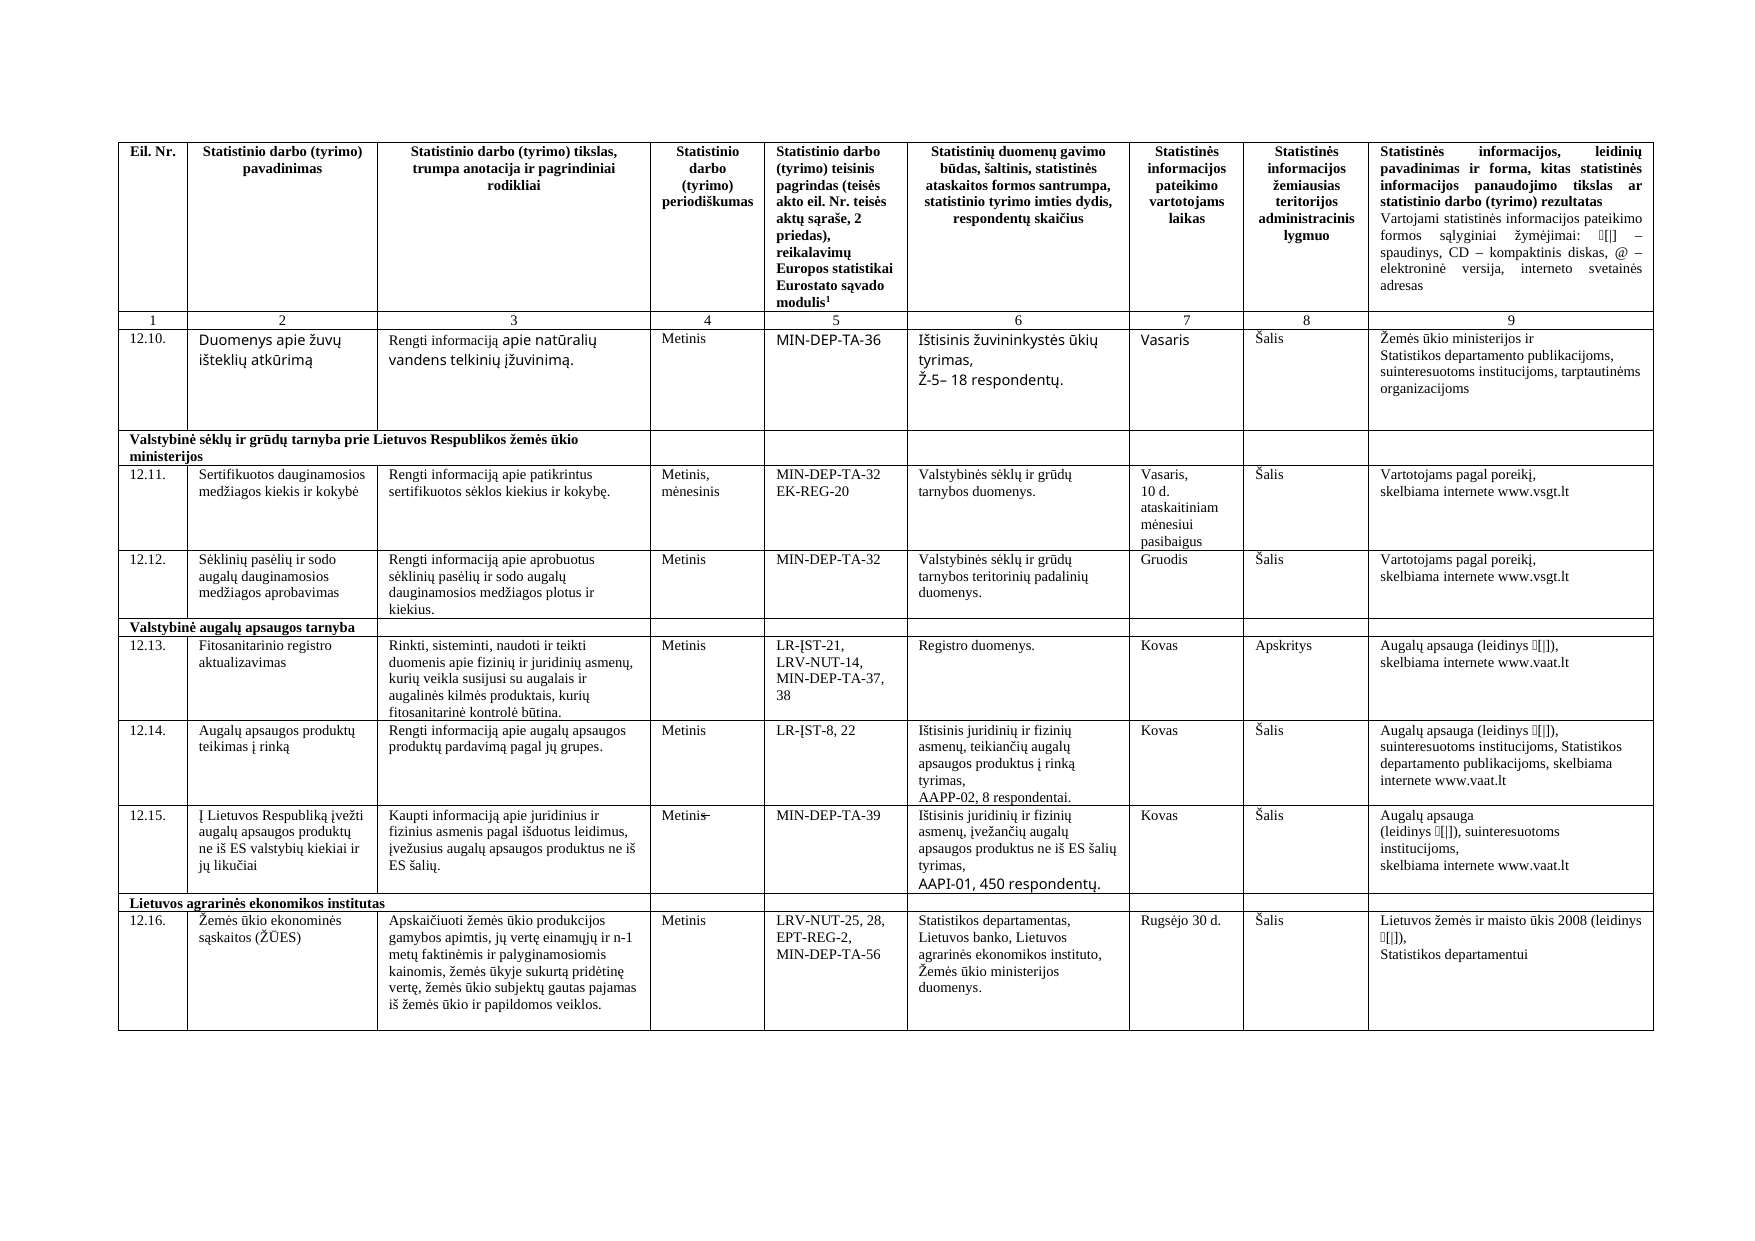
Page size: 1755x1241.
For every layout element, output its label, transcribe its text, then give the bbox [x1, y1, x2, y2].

table_cell 12.15. [119, 806, 187, 893]
table_cell [651, 894, 764, 911]
table_cell Rengti informaciją apie augalų apsaugos produktų pardavimą pagal jų grupes. [378, 721, 650, 805]
table_cell Rugsėjo 30 d. [1130, 912, 1243, 1029]
table_header Statistinio darbo (tyrimo) teisinis pagrindas (teisės akto eil. Nr. teisės aktų sąraše, 2 priedas), reikalavimų Europos statistikai Eurostato sąvado modulis1 [765, 143, 907, 311]
table_cell Vartotojams pagal poreikį, skelbiama internete www.vsgt.lt [1369, 551, 1653, 618]
table_cell Sėklinių pasėlių ir sodo augalų dauginamosios medžiagos aprobavimas [188, 551, 377, 618]
table_cell Valstybinės sėklų ir grūdų tarnybos duomenys. [908, 466, 1129, 549]
table_header Statistinės informacijos žemiausias teritorijos administracinis lygmuo [1244, 143, 1368, 311]
table_header Statistinių duomenų gavimo būdas, šaltinis, statistinės ataskaitos formos santrumpa, statistinio tyrimo imties dydis, respondentų skaičius [908, 143, 1129, 311]
table_cell Gruodis [1130, 551, 1243, 618]
table_cell 9 [1369, 312, 1653, 328]
table_cell Apskaičiuoti žemės ūkio produkcijos gamybos apimtis, jų vertę einamųjų ir n-1 metų faktinėmis ir palyginamosiomis kainomis, žemės ūkyje sukurtą pridėtinę vertę, žemės ūkio subjektų gautas pajamas iš žemės ūkio ir papildomos veiklos. [378, 912, 650, 1029]
table_cell Metinis [651, 912, 764, 1029]
table_cell 12.13. [119, 637, 187, 720]
table_cell Valstybinės sėklų ir grūdų tarnybos teritorinių padalinių duomenys. [908, 551, 1129, 618]
table_cell Duomenys apie žuvų išteklių atkūrimą [188, 330, 377, 430]
table_cell Registro duomenys. [908, 637, 1129, 720]
table_cell MIN-DEP-TA-32 [765, 551, 907, 618]
table_cell Rengti informaciją apie patikrintus sertifikuotos sėklos kiekius ir kokybę. [378, 466, 650, 549]
table_cell Ištisinis juridinių ir fizinių asmenų, įvežančių augalų apsaugos produktus ne iš ES šalių tyrimas, AAPI-01, 450 respondentų. [908, 806, 1129, 893]
table_cell Fitosanitarinio registro aktualizavimas [188, 637, 377, 720]
table_cell [651, 431, 764, 465]
table_header Statistinės informacijos pateikimo vartotojams laikas [1130, 143, 1243, 311]
table_cell [1130, 619, 1243, 636]
table_cell 4 [651, 312, 764, 328]
table_cell 1 [119, 312, 187, 328]
table_cell 7 [1130, 312, 1243, 328]
table_cell Šalis [1244, 466, 1368, 549]
table_cell Valstybinė sėklų ir grūdų tarnyba prie Lietuvos Respublikos žemės ūkio ministerijos [119, 431, 650, 465]
table_cell 12.11. [119, 466, 187, 549]
table_cell [908, 894, 1129, 911]
table_cell Šalis [1244, 721, 1368, 805]
table_cell Augalų apsauga (leidinys &[|]), suinteresuotoms institucijoms, skelbiama internete www.vaat.lt [1369, 806, 1653, 893]
table_cell [765, 894, 907, 911]
table_cell Kovas [1130, 721, 1243, 805]
table_header Statistinės informacijos, leidinių pavadinimas ir forma, kitas statistinės informacijos panaudojimo tikslas ar statistinio darbo (tyrimo) rezultatas Vartojami statistinės informacijos pateikimo formos sąlyginiai žymėjimai: [|] – spaudinys, CD – kompaktinis diskas, @ – elektroninė versija, interneto svetainės adresas [1369, 143, 1653, 311]
table_cell Kovas [1130, 637, 1243, 720]
table_cell Valstybinė augalų apsaugos tarnyba [119, 619, 377, 636]
table_cell Šalis [1244, 330, 1368, 430]
table_cell [1244, 894, 1368, 911]
table_cell [908, 431, 1129, 465]
table_cell MIN-DEP-TA-32 EK-REG-20 [765, 466, 907, 549]
table_cell 12.16. [119, 912, 187, 1029]
table_cell Metinis [651, 721, 764, 805]
table_cell [1244, 431, 1368, 465]
table_cell LRV-NUT-25, 28, EPT-REG-2, MIN-DEP-TA-56 [765, 912, 907, 1029]
table_cell 12.14. [119, 721, 187, 805]
table_cell Šalis [1244, 912, 1368, 1029]
table_cell LR-ĮST-8, 22 [765, 721, 907, 805]
table_header Statistinio darbo (tyrimo) pavadinimas [188, 143, 377, 311]
table_cell [1244, 619, 1368, 636]
table_cell Rengti informaciją apie aprobuotus sėklinių pasėlių ir sodo augalų dauginamosios medžiagos plotus ir kiekius. [378, 551, 650, 618]
table_cell [908, 619, 1129, 636]
table_header Statistinio darbo (tyrimo) tikslas, trumpa anotacija ir pagrindiniai rodikliai [378, 143, 650, 311]
table_cell [765, 431, 907, 465]
table_cell Vasaris [1130, 330, 1243, 430]
table_header Statistinio darbo (tyrimo) periodiškumas [651, 143, 764, 311]
table_cell 3 [378, 312, 650, 328]
table_cell Metinis [651, 806, 764, 893]
table_cell 5 [765, 312, 907, 328]
table_cell Vasaris, 10 d. ataskaitiniam mėnesiui pasibaigus [1130, 466, 1243, 549]
table_cell Žemės ūkio ministerijos ir Statistikos departamento publikacijoms, suinteresuotoms institucijoms, tarptautinėms organizacijoms [1369, 330, 1653, 430]
table_cell Rengti informaciją apie natūralių vandens telkinių įžuvinimą. [378, 330, 650, 430]
table_cell [765, 619, 907, 636]
table_cell Metinis [651, 551, 764, 618]
table_cell Metinis [651, 637, 764, 720]
table_cell LR-ĮST-21, LRV-NUT-14, MIN-DEP-TA-37, 38 [765, 637, 907, 720]
table_cell Kovas [1130, 806, 1243, 893]
table_header Eil. Nr. [119, 143, 187, 311]
table_cell Žemės ūkio ekonominės sąskaitos (ŽŪES) [188, 912, 377, 1029]
table_cell [1369, 894, 1653, 911]
table_cell Augalų apsaugos produktų teikimas į rinką [188, 721, 377, 805]
table_cell 12.12. [119, 551, 187, 618]
table_cell Lietuvos žemės ir maisto ūkis 2008 (leidinys &[|]), Statistikos departamentui [1369, 912, 1653, 1029]
table_cell [1369, 431, 1653, 465]
table_cell Augalų apsauga (leidinys &[|]), skelbiama internete www.vaat.lt [1369, 637, 1653, 720]
table_cell Ištisinis juridinių ir fizinių asmenų, teikiančių augalų apsaugos produktus į rinką tyrimas, AAPP-02, 8 respondentai. [908, 721, 1129, 805]
table_cell Rinkti, sisteminti, naudoti ir teikti duomenis apie fizinių ir juridinių asmenų, kurių veikla susijusi su augalais ir augalinės kilmės produktais, kurių fitosanitarinė kontrolė būtina. [378, 637, 650, 720]
table_cell Šalis [1244, 806, 1368, 893]
table_cell 12.10. [119, 330, 187, 430]
table_cell 8 [1244, 312, 1368, 328]
table_cell Metinis, mėnesinis [651, 466, 764, 549]
table_cell Sertifikuotos dauginamosios medžiagos kiekis ir kokybė [188, 466, 377, 549]
table_cell Ištisinis žuvininkystės ūkių tyrimas, Ž-5– 18 respondentų. [908, 330, 1129, 430]
table_cell Kaupti informaciją apie juridinius ir fizinius asmenis pagal išduotus leidimus, įvežusius augalų apsaugos produktus ne iš ES šalių. [378, 806, 650, 893]
table_cell MIN-DEP-TA-39 [765, 806, 907, 893]
table_cell [1130, 894, 1243, 911]
table_cell 2 [188, 312, 377, 328]
table_cell Apskritys [1244, 637, 1368, 720]
table_cell Šalis [1244, 551, 1368, 618]
table_cell [1369, 619, 1653, 636]
table_cell Į Lietuvos Respubliką įvežti augalų apsaugos produktų ne iš ES valstybių kiekiai ir jų likučiai [188, 806, 377, 893]
table_cell Lietuvos agrarinės ekonomikos institutas [119, 894, 650, 911]
table_cell [651, 619, 764, 636]
table_cell Metinis [651, 330, 764, 430]
table_cell 6 [908, 312, 1129, 328]
table_cell Statistikos departamentas, Lietuvos banko, Lietuvos agrarinės ekonomikos instituto, Žemės ūkio ministerijos duomenys. [908, 912, 1129, 1029]
table_cell Augalų apsauga (leidinys &[|]), suinteresuotoms institucijoms, Statistikos departamento publikacijoms, skelbiama internete www.vaat.lt [1369, 721, 1653, 805]
table_cell MIN-DEP-TA-36 [765, 330, 907, 430]
table_cell [378, 619, 650, 636]
table_cell Vartotojams pagal poreikį, skelbiama internete www.vsgt.lt [1369, 466, 1653, 549]
table_cell [1130, 431, 1243, 465]
